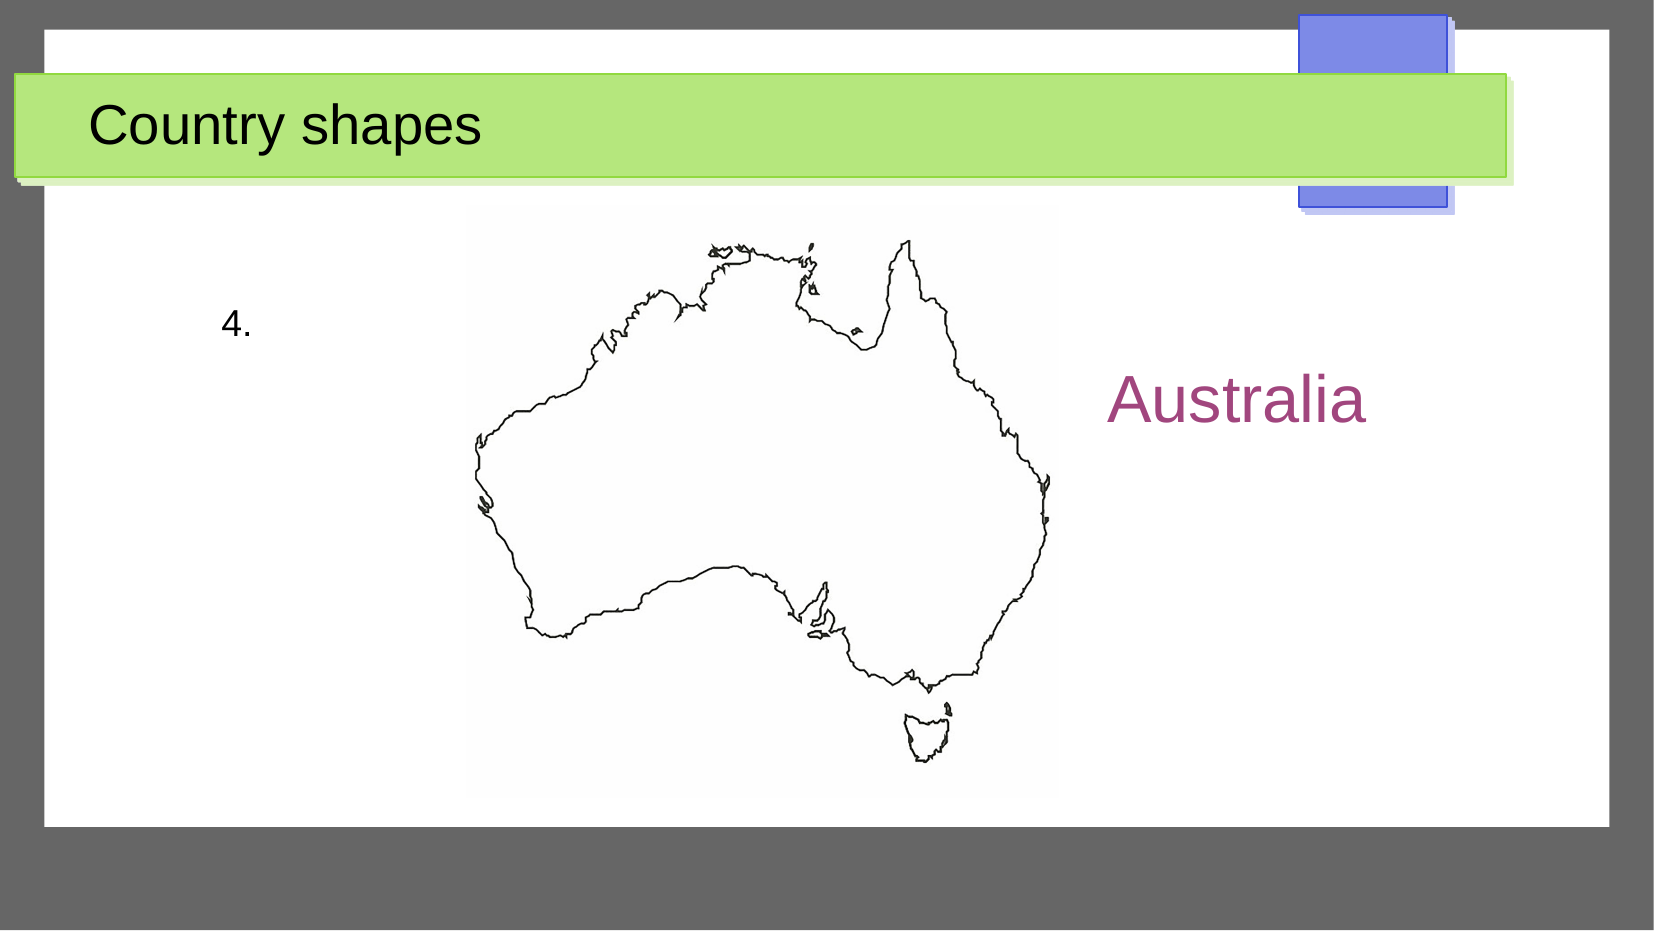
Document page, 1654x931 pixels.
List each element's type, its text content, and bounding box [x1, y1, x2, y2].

picture [466, 205, 1059, 798]
text_box 4. [206, 295, 268, 353]
text_box Australia [1092, 354, 1382, 444]
title Country shapes [88, 73, 1506, 178]
